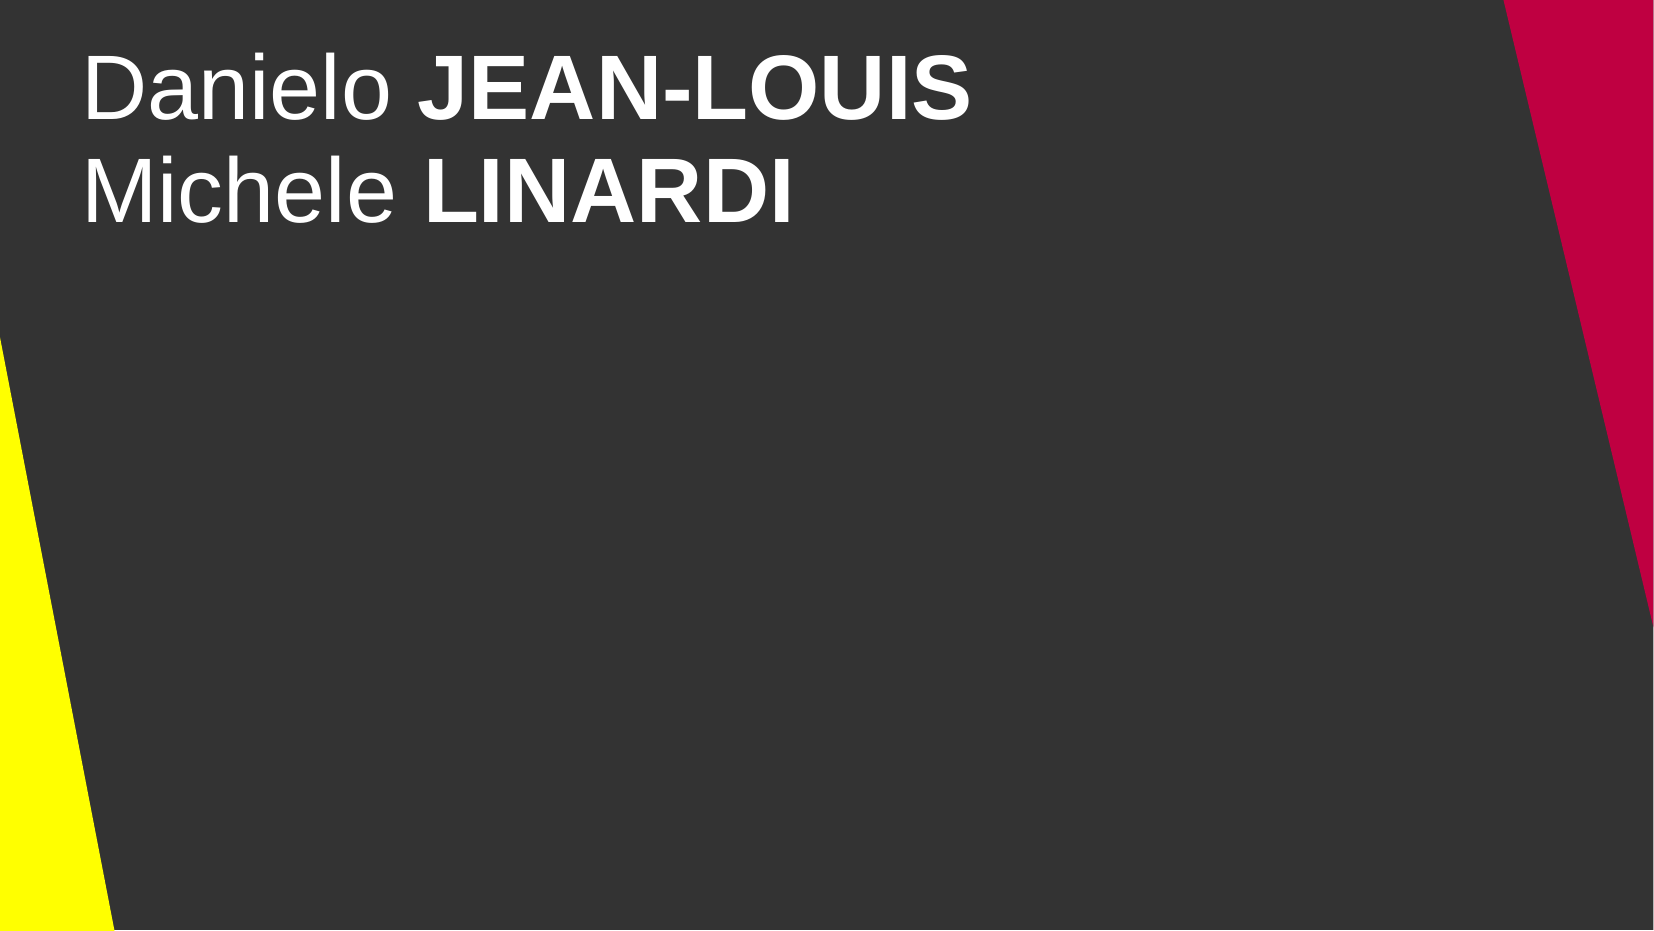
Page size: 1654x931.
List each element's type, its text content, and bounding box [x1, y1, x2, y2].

text_box Danielo JEAN-LOUIS Michele LINARDI [81, 36, 1570, 758]
text_box [1503, 0, 1654, 630]
text_box [0, 337, 115, 931]
